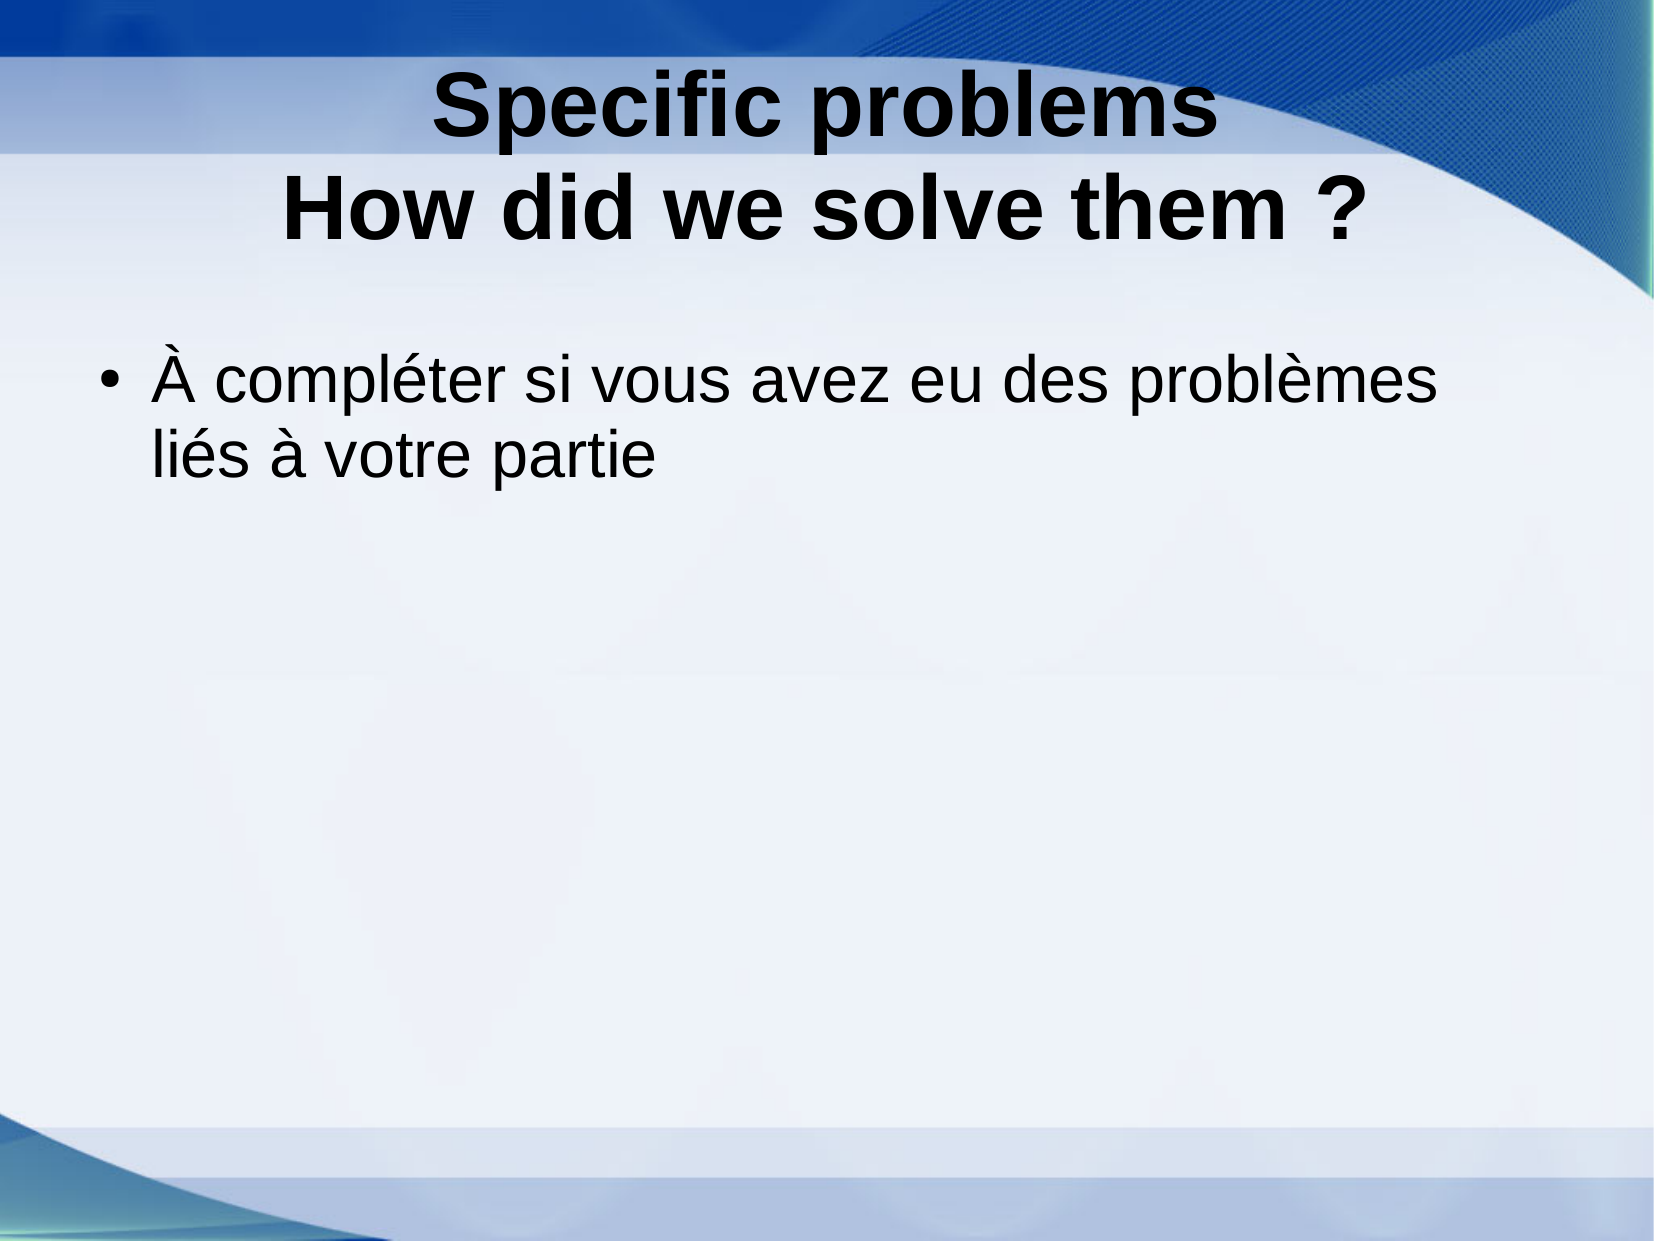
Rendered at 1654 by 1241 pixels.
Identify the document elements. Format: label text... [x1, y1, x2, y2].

picture [0, 0, 1654, 1241]
list À compléter si vous avez eu des problèmes liés à votre partie [80, 342, 1536, 1062]
title Specific problems How did we solve them ? [82, 52, 1571, 260]
